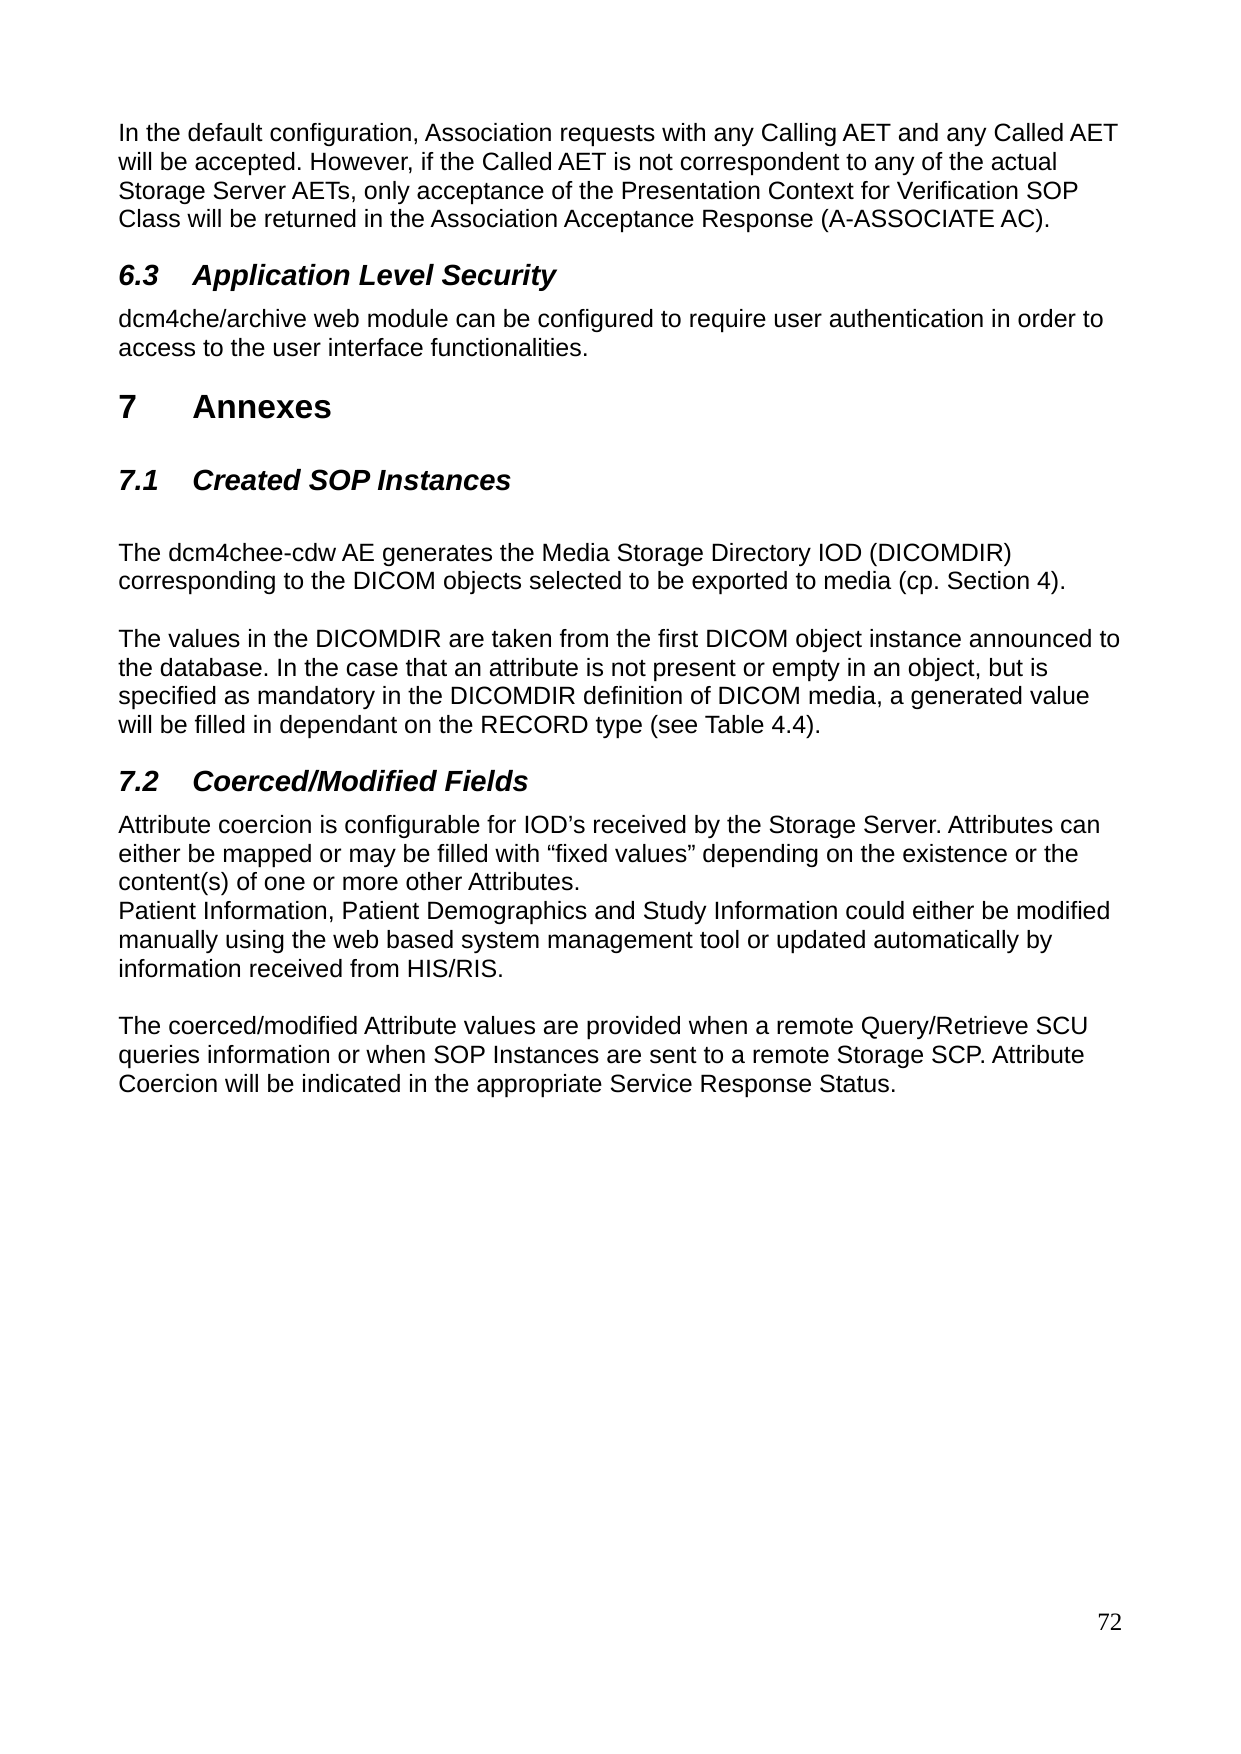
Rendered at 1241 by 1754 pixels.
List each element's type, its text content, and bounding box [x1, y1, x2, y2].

subtitle Coerced/Modified Fields [118, 764, 1122, 797]
text In the default configuration, Association requests with any Calling AET and any Called AET will be accepted. However, if the Called AET is not correspondent to any of the actual Storage Server AETs, only acceptance of the Presentation Context for Verification SOP Class will be returned in the Association Acceptance Response (A-ASSOCIATE AC). [118, 118, 1122, 233]
subtitle Application Level Security [118, 258, 1122, 292]
text The values in the DICOMDIR are taken from the first DICOM object instance announced to the database. In the case that an attribute is not present or empty in an object, but is specified as mandatory in the DICOMDIR definition of DICOM media, a generated value will be filled in dependant on the RECORD type (see Table 4.4). [118, 624, 1122, 739]
subtitle Created SOP Instances [118, 463, 1122, 496]
text Patient Information, Patient Demographics and Study Information could either be modified manually using the web based system management tool or updated automatically by information received from HIS/RIS. [118, 896, 1122, 982]
text Attribute coercion is configurable for IOD’s received by the Storage Server. Attributes can either be mapped or may be filled with “fixed values” depending on the existence or the content(s) of one or more other Attributes. [118, 810, 1122, 896]
subtitle Annexes [118, 387, 1122, 425]
text dcm4che/archive web module can be configured to require user authentication in order to access to the user interface functionalities. [118, 304, 1122, 362]
text The dcm4chee-cdw AE generates the Media Storage Directory IOD (DICOMDIR) corresponding to the DICOM objects selected to be exported to media (cp. Section 4). [118, 538, 1122, 595]
text The coerced/modified Attribute values are provided when a remote Query/Retrieve SCU queries information or when SOP Instances are sent to a remote Storage SCP. Attribute Coercion will be indicated in the appropriate Service Response Status. [118, 1011, 1122, 1097]
